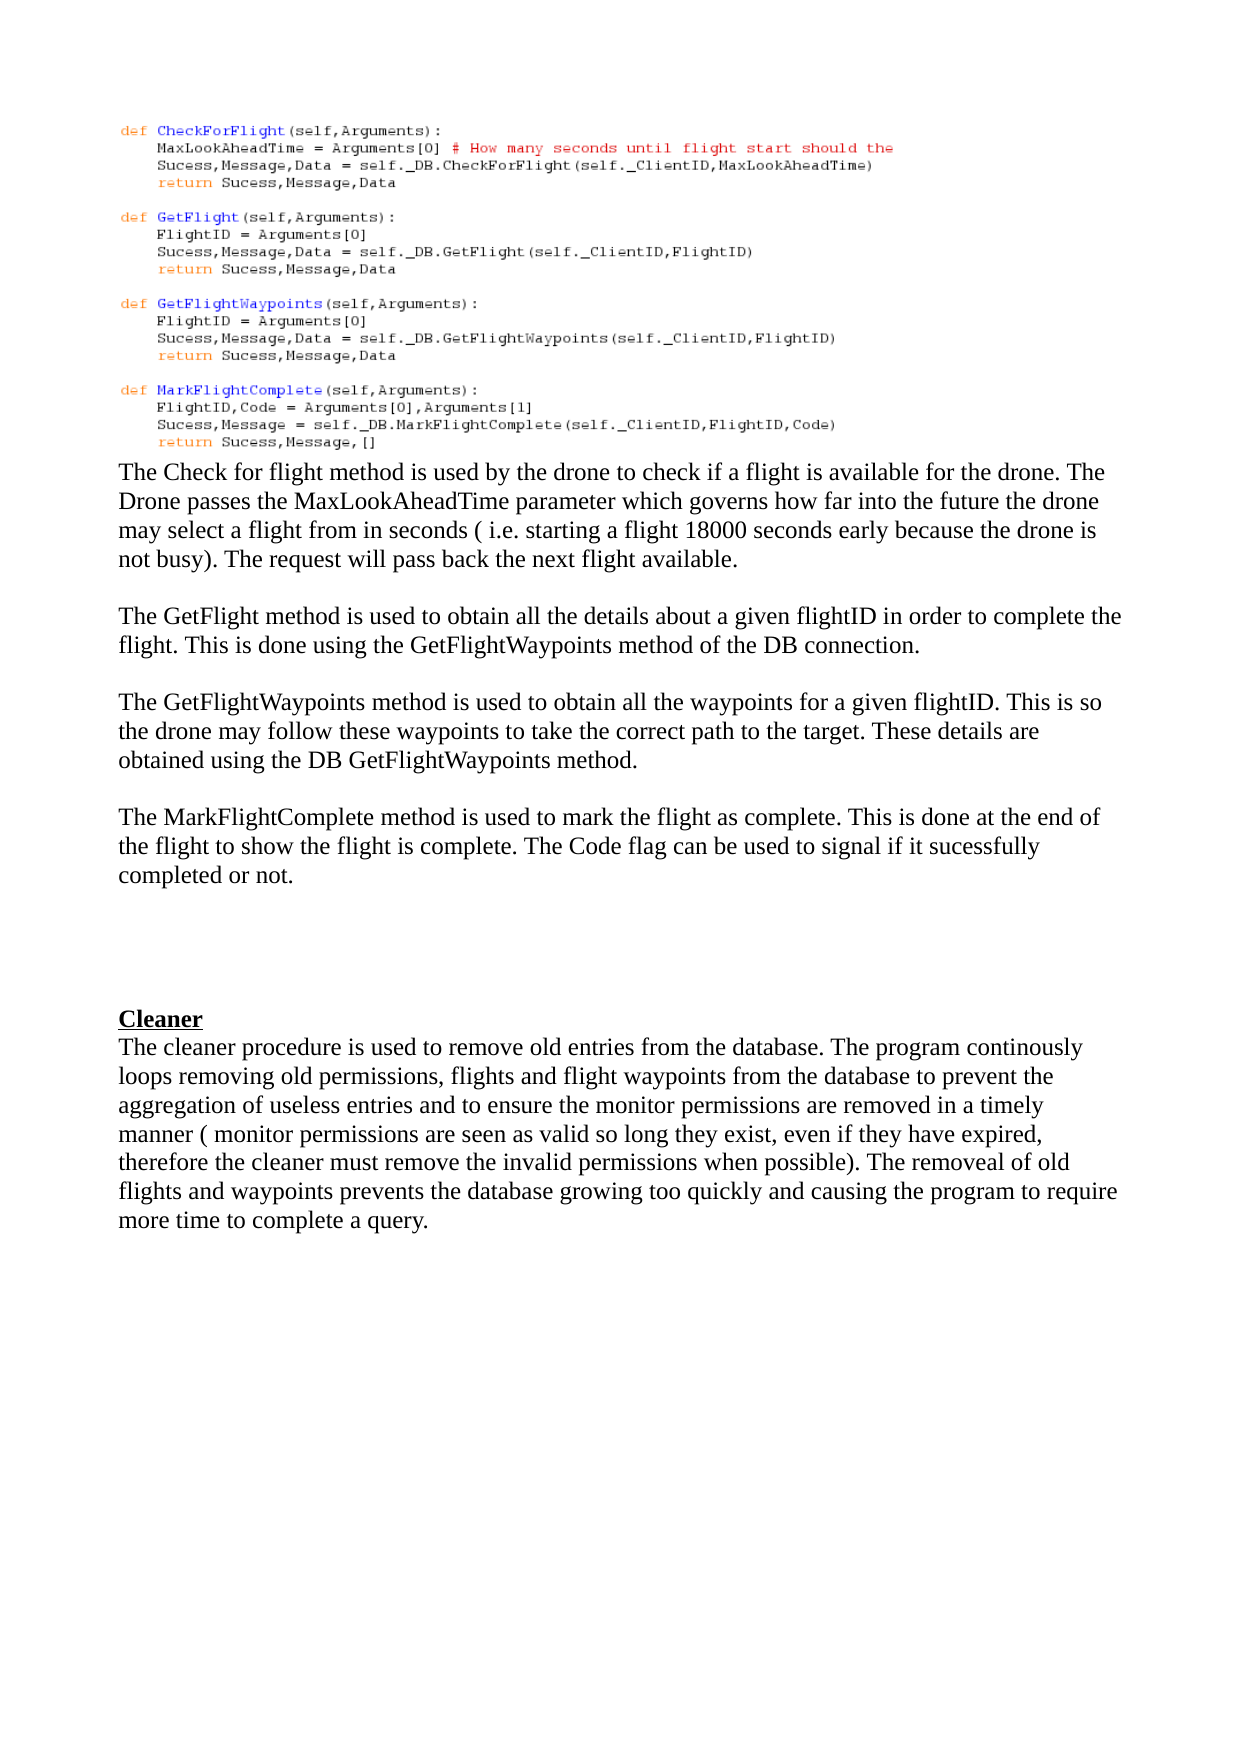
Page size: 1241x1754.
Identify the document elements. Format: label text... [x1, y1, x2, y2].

text The Check for flight method is used by the drone to check if a flight is available for the drone. The Drone passes the MaxLookAheadTime parameter which governs how far into the future the drone may select a flight from in seconds ( i.e. starting a flight 18000 seconds early because the drone is not busy). The request will pass back the next flight available. [118, 458, 1122, 572]
text The GetFlightWaypoints method is used to obtain all the waypoints for a given flightID. This is so the drone may follow these waypoints to take the correct path to the target. These details are obtained using the DB GetFlightWaypoints method. [118, 687, 1122, 774]
text The cleaner procedure is used to remove old entries from the database. The program continously loops removing old permissions, flights and flight waypoints from the database to prevent the aggregation of useless entries and to ensure the monitor permissions are removed in a timely manner ( monitor permissions are seen as valid so long they exist, even if they have expired, therefore the cleaner must remove the invalid permissions when possible). The removeal of old flights and waypoints prevents the database growing too quickly and causing the program to require more time to complete a query. [118, 1032, 1122, 1234]
text The GetFlight method is used to obtain all the details about a given flightID in order to complete the flight. This is done using the GetFlightWaypoints method of the DB connection. [118, 601, 1122, 659]
picture [118, 118, 895, 458]
text The MarkFlightComplete method is used to mark the flight as complete. This is done at the end of the flight to show the flight is complete. The Code flag can be used to signal if it sucessfully completed or not. [118, 802, 1122, 889]
text Cleaner [118, 1004, 1122, 1032]
